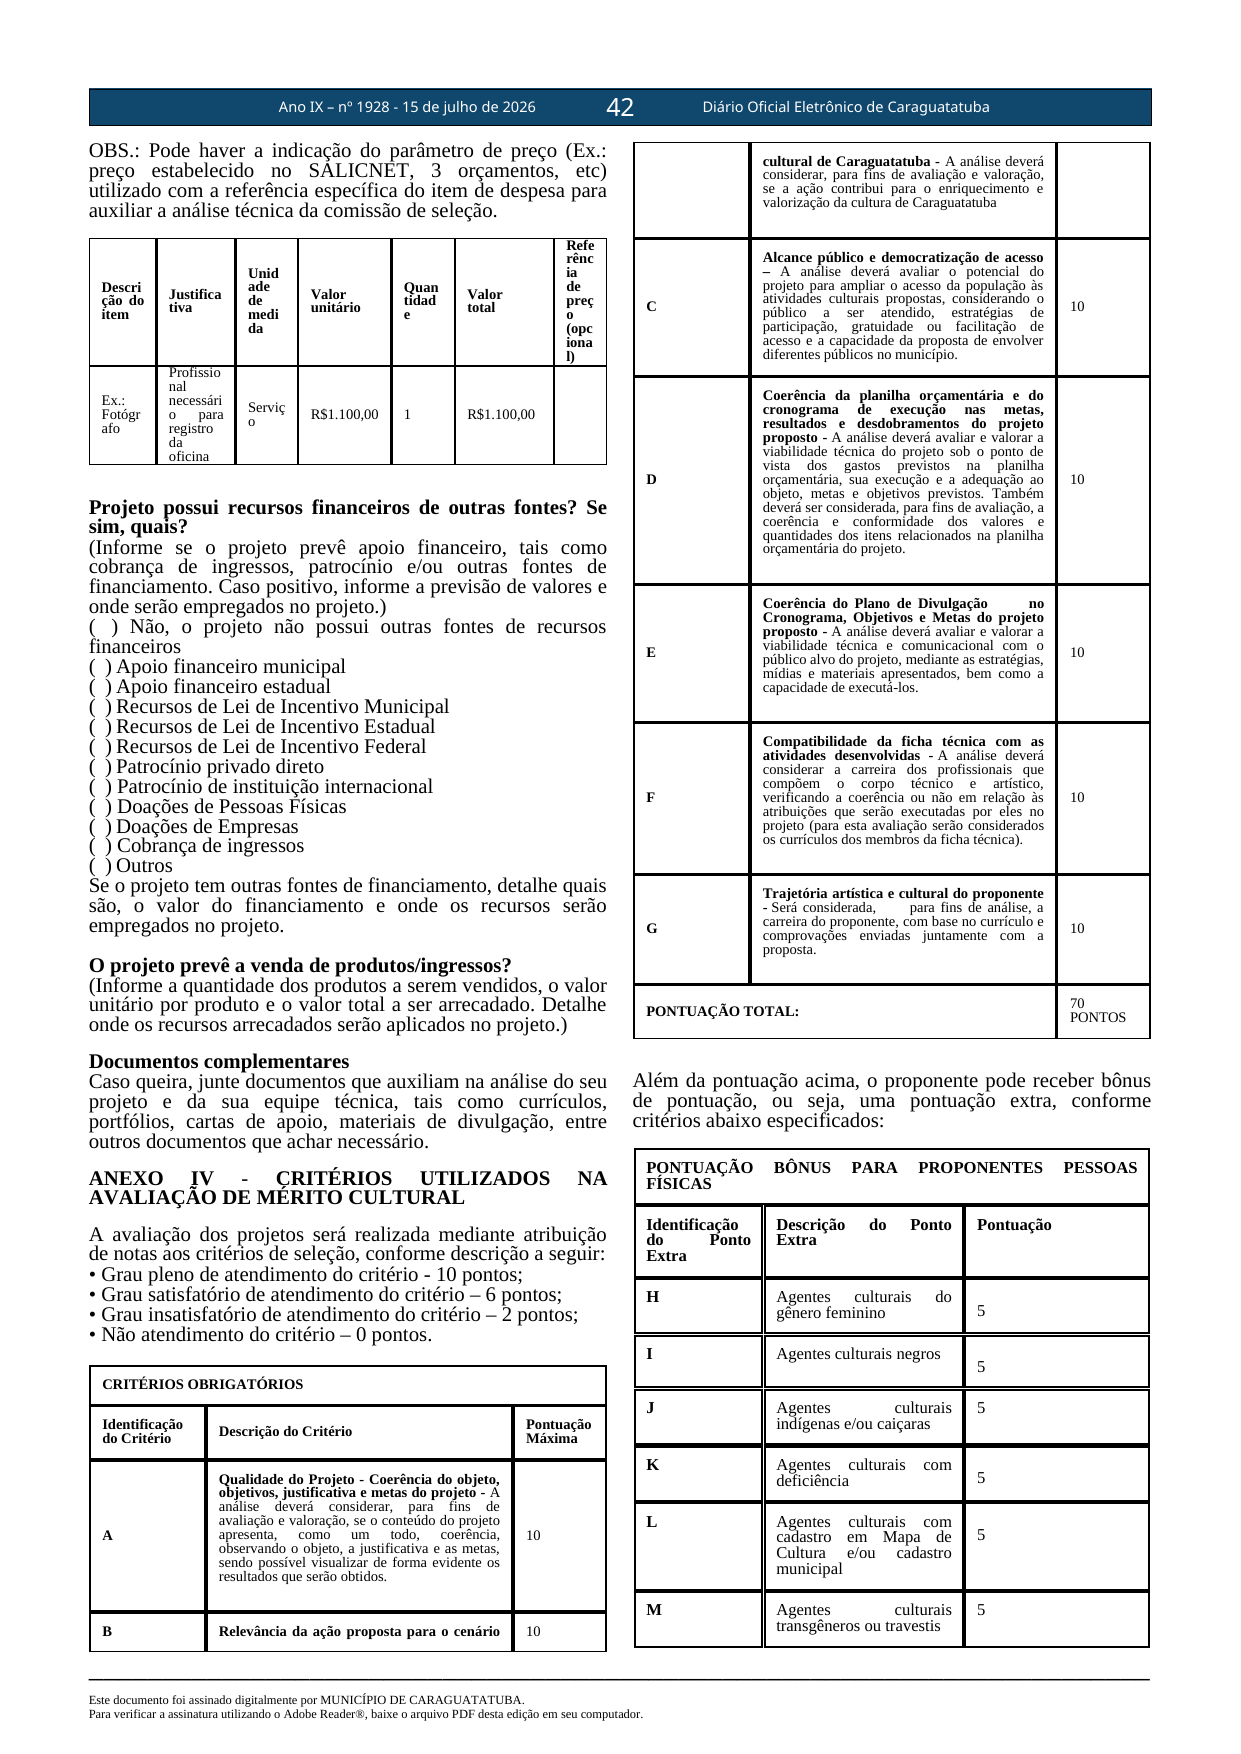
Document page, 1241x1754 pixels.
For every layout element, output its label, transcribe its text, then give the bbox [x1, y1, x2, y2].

text A avaliação dos projetos será realizada mediante atribuição de notas aos critérios de seleção, conforme descrição a seguir: [88, 1226, 608, 1265]
text OBS.: Pode haver a indicação do parâmetro de preço (Ex.: preço estabelecido no SALICNET, 3 orçamentos, etc) utilizado com a referência específica do item de despesa para auxiliar a análise técnica da comissão de seleção. [88, 142, 608, 222]
table_cell B [91, 1614, 204, 1651]
table_cell Agentes culturais negros [766, 1337, 962, 1386]
table_cell 10 [1058, 378, 1149, 583]
table_header Referência de preço (opcional) [555, 239, 606, 365]
text O projeto prevê a venda de produtos/ingressos? [88, 957, 608, 977]
table_cell Compatibilidade da ficha técnica com as atividades desenvolvidas - A análise deverá considerar a carreira dos profissionais que compõem o corpo técnico e artístico, verificando a coerência ou não em relação às atribuições que serão executadas por eles no projeto (para esta avaliação serão considerados os currículos dos membros da ficha técnica). [752, 724, 1055, 873]
table_cell Pontuação [966, 1207, 1148, 1276]
table_cell Coerência do Plano de Divulgação no Cronograma, Objetivos e Metas do projeto proposto - A análise deverá avaliar e valorar a viabilidade técnica e comunicacional com o público alvo do projeto, mediante as estratégias, mídias e materiais apresentados, bem como a capacidade de executá-los. [752, 586, 1055, 721]
table_cell Agentes culturais do gênero feminino [766, 1280, 962, 1332]
table_cell 10 [1058, 240, 1149, 375]
table_cell Agentes culturais indígenas e/ou caiçaras [766, 1391, 962, 1443]
table_cell PONTUAÇÃO TOTAL: [635, 986, 1055, 1038]
text ( ) Apoio financeiro estadual [88, 678, 608, 698]
table_header CRITÉRIOS OBRIGATÓRIOS [91, 1367, 605, 1404]
table_cell Qualidade do Projeto - Coerência do objeto, objetivos, justificativa e metas do projeto - A análise deverá considerar, para fins de avaliação e valoração, se o conteúdo do projeto apresenta, como um todo, coerência, observando o objeto, a justificativa e as metas, sendo possível visualizar de forma evidente os resultados que serão obtidos. [208, 1462, 511, 1610]
table_cell C [635, 240, 748, 375]
text ( ) Patrocínio de instituição internacional [88, 777, 608, 797]
table_cell K [636, 1448, 761, 1500]
table_header Unidade de medida [237, 239, 297, 365]
text • Não atendimento do critério – 0 pontos. [88, 1325, 608, 1345]
table_cell Descrição do Critério [208, 1407, 511, 1458]
table_cell 5 [966, 1280, 1148, 1332]
table_cell 10 [1058, 876, 1149, 983]
text ( ) Recursos de Lei de Incentivo Estadual [88, 718, 608, 738]
table_cell 5 [966, 1337, 1148, 1386]
table_cell [555, 367, 606, 464]
table_header Valor total [456, 239, 553, 365]
text ( ) Cobrança de ingressos [88, 837, 608, 857]
table_cell Ex.: Fotógrafo [90, 367, 155, 464]
text ANEXO IV - CRITÉRIOS UTILIZADOS NA AVALIAÇÃO DE MÉRITO CULTURAL [88, 1169, 608, 1209]
text Projeto possui recursos financeiros de outras fontes? Se sim, quais? [88, 498, 608, 538]
table_cell 1 [393, 367, 454, 464]
table_cell Pontuação Máxima [515, 1407, 605, 1458]
text Além da pontuação acima, o proponente pode receber bônus de pontuação, ou seja, uma pontuação extra, conforme critérios abaixo especificados: [632, 1072, 1152, 1132]
text ( ) Apoio financeiro municipal [88, 658, 608, 678]
table_cell Agentes culturais com deficiência [766, 1448, 962, 1500]
text (Informe a quantidade dos produtos a serem vendidos, o valor unitário por produto e o valor total a ser arrecadado. Detalhe onde os recursos arrecadados serão aplicados no projeto.) [88, 977, 608, 1036]
table_cell 10 [515, 1462, 605, 1610]
table_cell 10 [1058, 586, 1149, 721]
table_cell H [636, 1280, 761, 1332]
text Documentos complementares [88, 1053, 608, 1073]
table_cell Serviço [237, 367, 297, 464]
table_cell I [636, 1337, 761, 1386]
table_cell E [635, 586, 748, 721]
table_cell D [635, 378, 748, 583]
table_cell 5 [966, 1391, 1148, 1443]
table_cell cultural de Caraguatatuba - A análise deverá considerar, para fins de avaliação e valoração, se a ação contribui para o enriquecimento e valorização da cultura de Caraguatatuba [752, 143, 1055, 237]
table_cell 10 [1058, 724, 1149, 873]
table_header Quantidade [393, 239, 454, 365]
table_header Valor unitário [299, 239, 390, 365]
table_cell L [636, 1504, 761, 1589]
table_cell Agentes culturais transgêneros ou travestis [766, 1593, 962, 1646]
text ( ) Patrocínio privado direto [88, 757, 608, 777]
table_cell Agentes culturais com cadastro em Mapa de Cultura e/ou cadastro municipal [766, 1504, 962, 1589]
text (Informe se o projeto prevê apoio financeiro, tais como cobrança de ingressos, patrocínio e/ou outras fontes de financiamento. Caso positivo, informe a previsão de valores e onde serão empregados no projeto.) [88, 538, 608, 618]
table_header Justificativa [158, 239, 234, 365]
text ( ) Recursos de Lei de Incentivo Federal [88, 738, 608, 757]
table_cell Trajetória artística e cultural do proponente - Será considerada, para fins de análise, a carreira do proponente, com base no currículo e comprovações enviadas juntamente com a proposta. [752, 876, 1055, 983]
text ( ) Recursos de Lei de Incentivo Municipal [88, 698, 608, 718]
text • Grau satisfatório de atendimento do critério – 6 pontos; [88, 1285, 608, 1305]
table_cell M [636, 1593, 761, 1646]
table_cell Relevância da ação proposta para o cenário [208, 1614, 511, 1651]
table_cell Descrição do Ponto Extra [766, 1207, 962, 1276]
table_cell [1058, 143, 1149, 237]
table_cell 10 [515, 1614, 605, 1651]
text ( ) Não, o projeto não possui outras fontes de recursos financeiros [88, 618, 608, 658]
text Caso queira, junte documentos que auxiliam na análise do seu projeto e da sua equipe técnica, tais como currículos, portfólios, cartas de apoio, materiais de divulgação, entre outros documentos que achar necessário. [88, 1073, 608, 1153]
text ( ) Outros [88, 857, 608, 877]
table_cell 5 [966, 1504, 1148, 1589]
text Se o projeto tem outras fontes de financiamento, detalhe quais são, o valor do financiamento e onde os recursos serão empregados no projeto. [88, 877, 608, 937]
text • Grau insatisfatório de atendimento do critério – 2 pontos; [88, 1305, 608, 1325]
table_cell [635, 143, 748, 237]
table_cell 5 [966, 1448, 1148, 1500]
text ( ) Doações de Empresas [88, 817, 608, 837]
table_cell Identificação do Ponto Extra [636, 1207, 761, 1276]
table_cell J [636, 1391, 761, 1443]
table_cell G [635, 876, 748, 983]
table_cell Identificação do Critério [91, 1407, 204, 1458]
table_header PONTUAÇÃO BÔNUS PARA PROPONENTES PESSOAS FÍSICAS [636, 1150, 1148, 1203]
table_cell F [635, 724, 748, 873]
table_header Descrição do item [90, 239, 155, 365]
table_cell A [91, 1462, 204, 1610]
table_cell R$1.100,00 [456, 367, 553, 464]
table_cell Coerência da planilha orçamentária e do cronograma de execução nas metas, resultados e desdobramentos do projeto proposto - A análise deverá avaliar e valorar a viabilidade técnica do projeto sob o ponto de vista dos gastos previstos na planilha orçamentária, sua execução e a adequação ao objeto, metas e objetivos previstos. Também deverá ser considerada, para fins de avaliação, a coerência e conformidade dos valores e quantidades dos itens relacionados na planilha orçamentária do projeto. [752, 378, 1055, 583]
text • Grau pleno de atendimento do critério - 10 pontos; [88, 1265, 608, 1285]
text ( ) Doações de Pessoas Físicas [88, 797, 608, 817]
table_cell Alcance público e democratização de acesso – A análise deverá avaliar o potencial do projeto para ampliar o acesso da população às atividades culturais propostas, considerando o público a ser atendido, estratégias de participação, gratuidade ou facilitação de acesso e a capacidade da proposta de envolver diferentes públicos no município. [752, 240, 1055, 375]
table_cell 5 [966, 1593, 1148, 1646]
table_cell Profissional necessário para registro da oficina [158, 367, 234, 464]
table_cell 70 PONTOS [1058, 986, 1149, 1038]
table_cell R$1.100,00 [299, 367, 390, 464]
